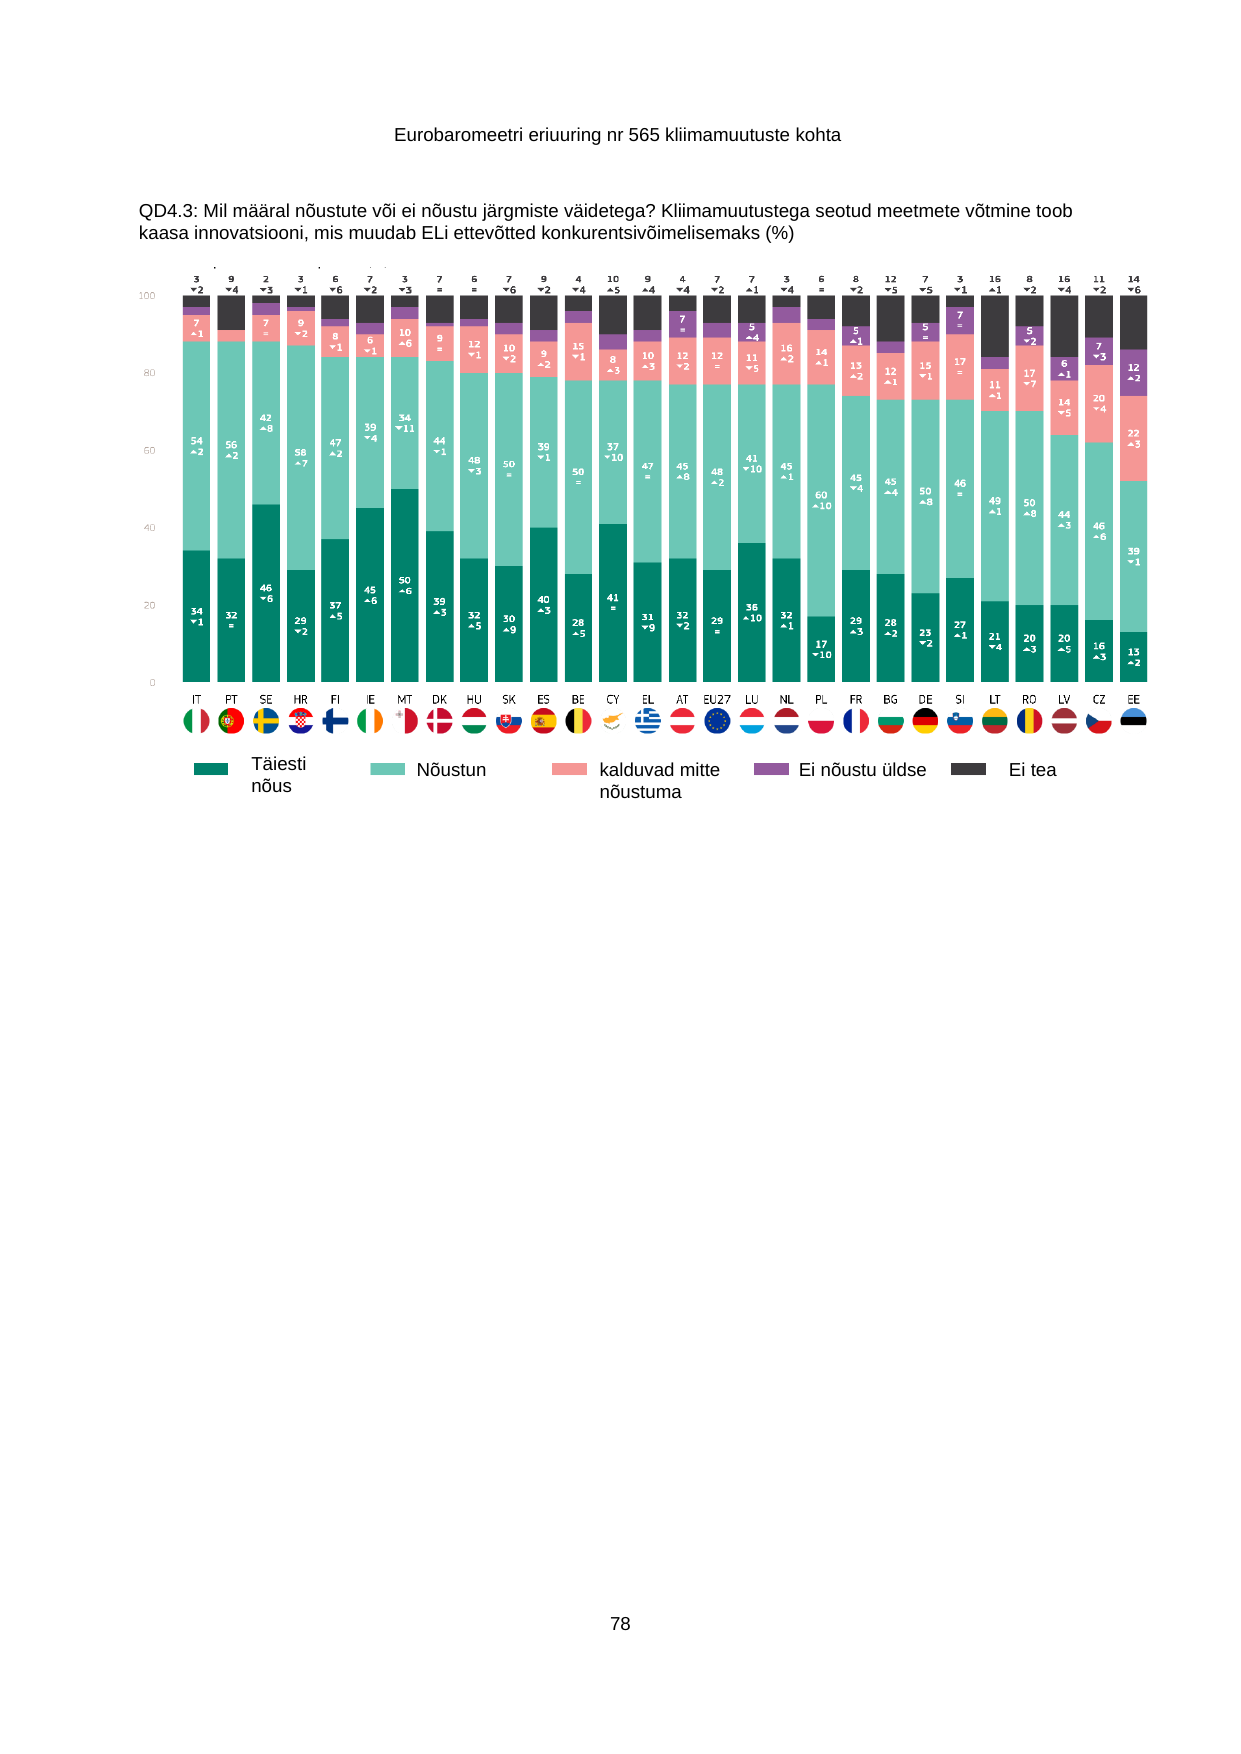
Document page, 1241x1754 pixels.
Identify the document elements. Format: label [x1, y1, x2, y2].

picture [130, 267, 1158, 789]
